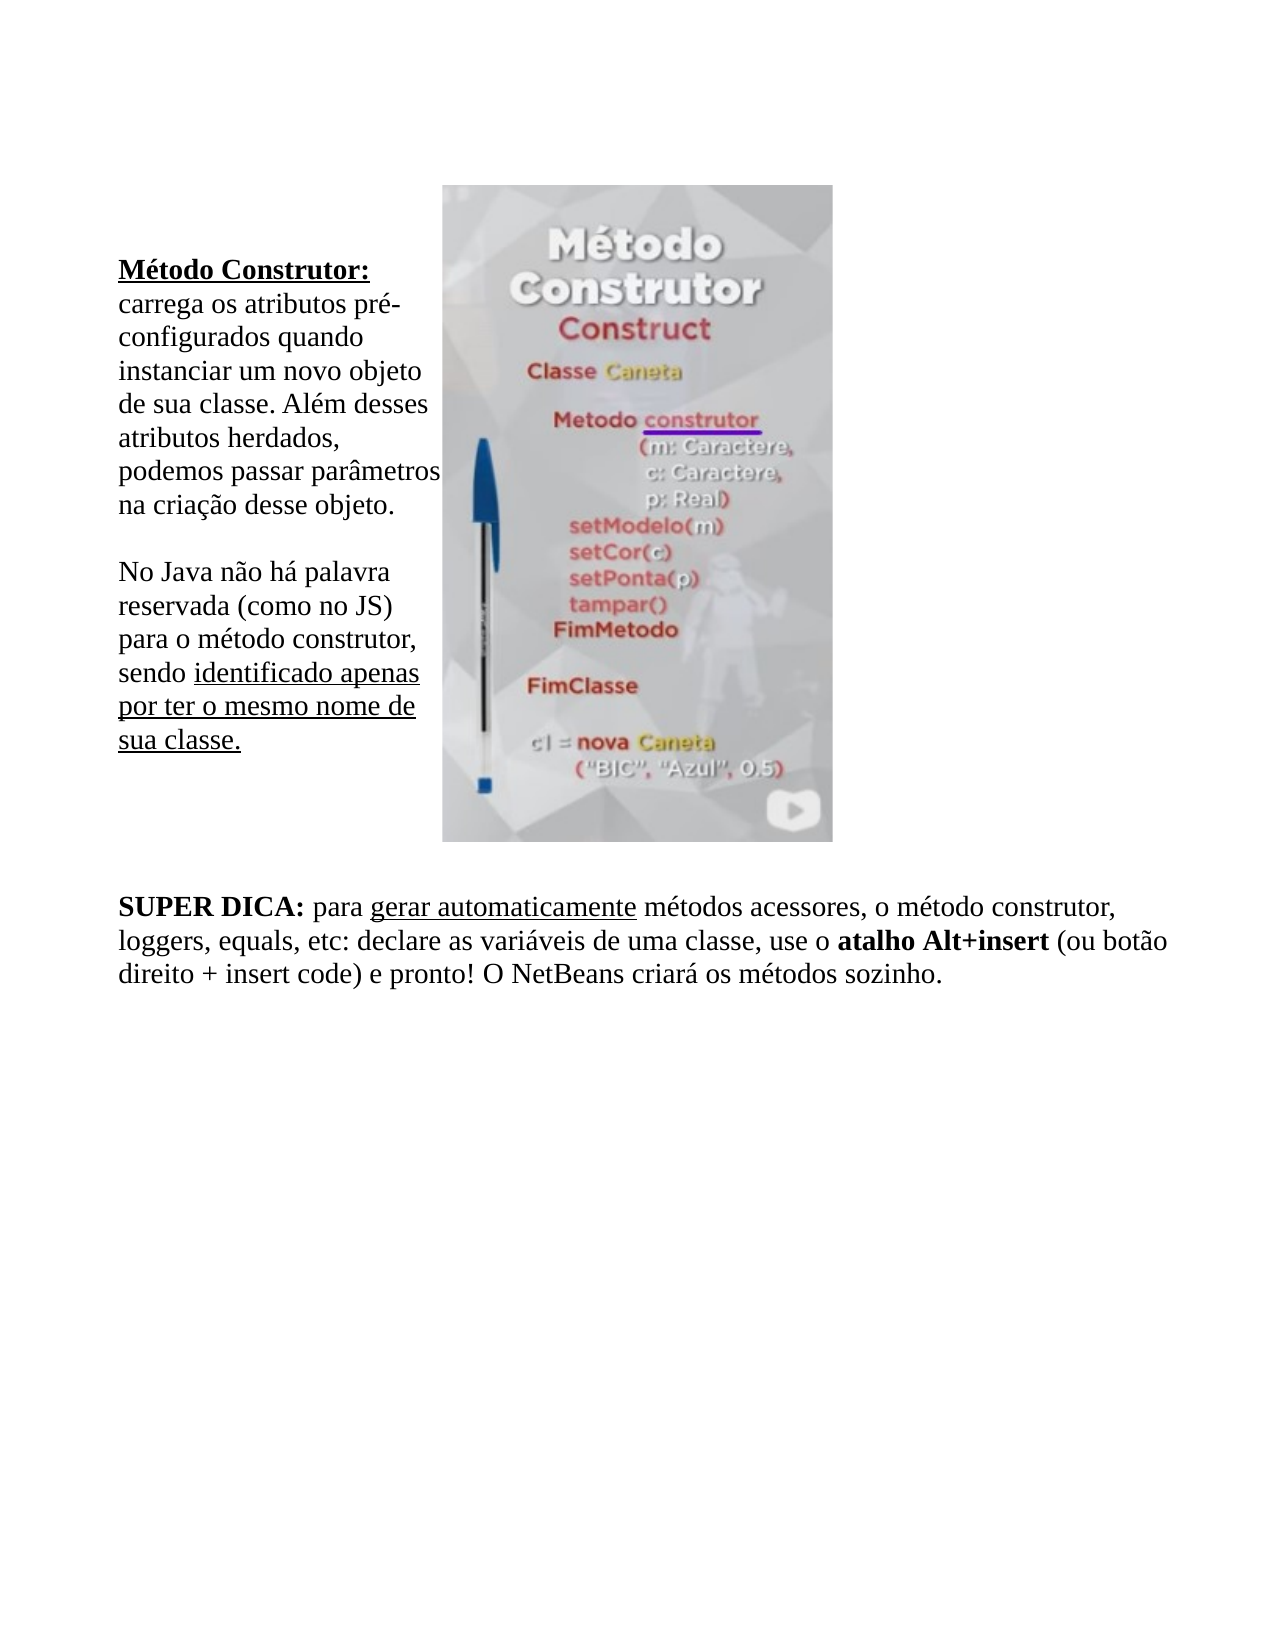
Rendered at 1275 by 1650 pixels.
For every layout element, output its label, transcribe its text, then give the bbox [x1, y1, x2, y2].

text No Java não há palavra reservada (como no JS) para o método construtor, sendo identificado apenas por ter o mesmo nome de sua classe. [118, 554, 442, 755]
picture [442, 185, 833, 842]
text [833, 554, 1157, 755]
text Método Construtor: carrega os atributos pré-configurados quando instanciar um novo objeto de sua classe. Além desses atributos herdados, podemos passar parâmetros na criação desse objeto. [118, 252, 442, 521]
text SUPER DICA: para gerar automaticamente métodos acessores, o método construtor, loggers, equals, etc: declare as variáveis de uma classe, use o atalho Alt+insert (ou botão direito + insert code) e pronto! O NetBeans criará os métodos sozinho. [118, 889, 1181, 990]
text [833, 252, 1157, 521]
